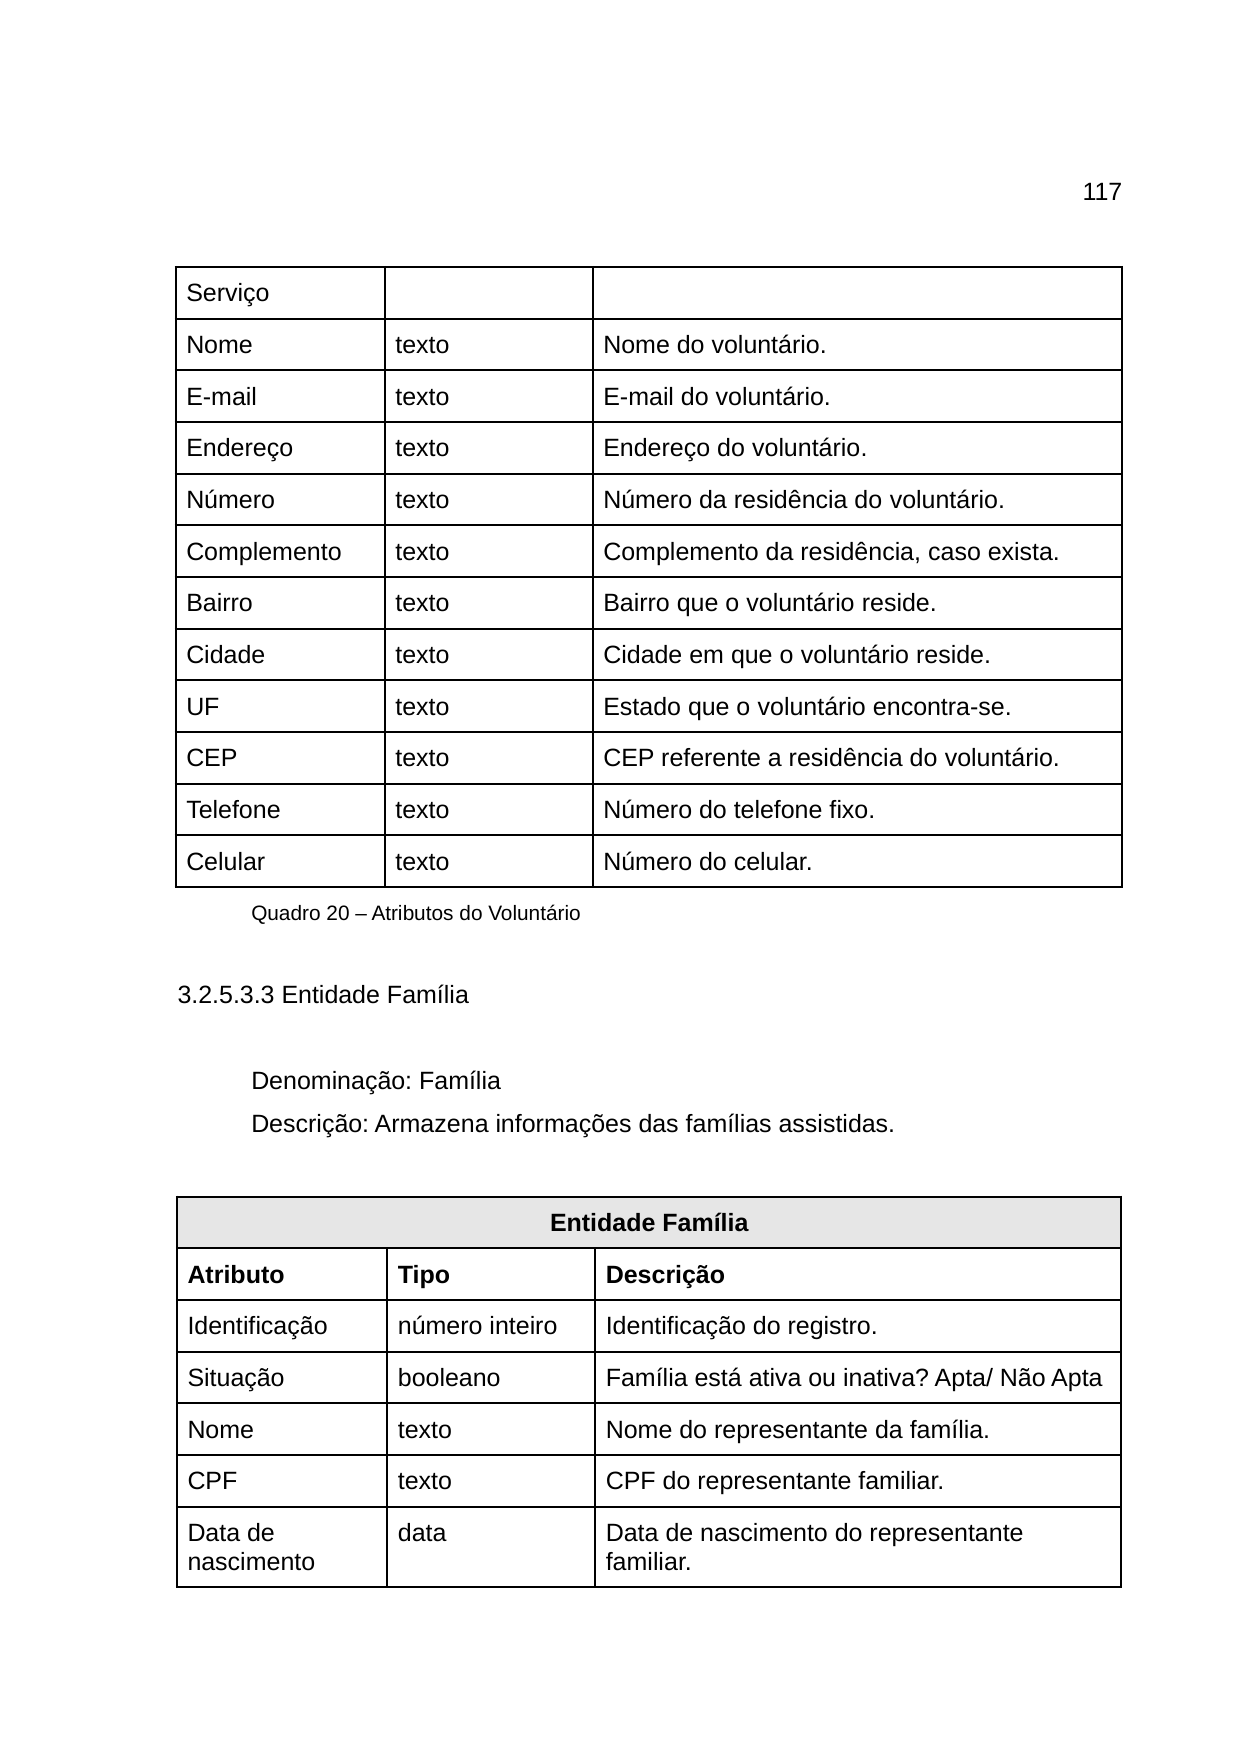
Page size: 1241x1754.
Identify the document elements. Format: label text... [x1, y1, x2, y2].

table_cell texto [386, 320, 592, 369]
table_cell UF [177, 681, 384, 731]
table_cell data [388, 1508, 594, 1586]
table_cell Descrição [596, 1249, 1120, 1299]
table_cell texto [386, 836, 592, 886]
table_cell Tipo [388, 1249, 594, 1299]
table_cell Telefone [177, 785, 384, 834]
table_cell texto [388, 1404, 594, 1454]
table_cell CPF do representante familiar. [596, 1456, 1120, 1506]
table_cell [594, 268, 1121, 317]
table_cell texto [386, 681, 592, 731]
text Denominação: Família [177, 1066, 1122, 1095]
table_cell Serviço [177, 268, 384, 317]
table_cell Número do telefone fixo. [594, 785, 1121, 834]
table_cell CPF [178, 1456, 386, 1506]
table_cell Data de nascimento do representante familiar. [596, 1508, 1120, 1586]
table_cell Número do celular. [594, 836, 1121, 886]
table_cell texto [388, 1456, 594, 1506]
table_cell Situação [178, 1353, 386, 1402]
table_cell Número da residência do voluntário. [594, 475, 1121, 524]
table_cell E-mail do voluntário. [594, 371, 1121, 421]
text Descrição: Armazena informações das famílias assistidas. [177, 1109, 1122, 1138]
table_cell texto [386, 526, 592, 576]
text Quadro 20 – Atributos do Voluntário [177, 900, 1122, 924]
table_cell número inteiro [388, 1301, 594, 1351]
table_cell E-mail [177, 371, 384, 421]
table_cell texto [386, 371, 592, 421]
table_cell Nome [177, 320, 384, 369]
text 3.2.5.3.3 Entidade Família [177, 980, 1122, 1009]
table_cell Estado que o voluntário encontra-se. [594, 681, 1121, 731]
table_cell Cidade em que o voluntário reside. [594, 630, 1121, 679]
table_cell Celular [177, 836, 384, 886]
table_cell Complemento [177, 526, 384, 576]
table_cell texto [386, 475, 592, 524]
table_cell texto [386, 785, 592, 834]
table_cell CEP [177, 733, 384, 782]
table_cell booleano [388, 1353, 594, 1402]
table_cell Complemento da residência, caso exista. [594, 526, 1121, 576]
table_cell Atributo [178, 1249, 386, 1299]
table_cell Data de nascimento [178, 1508, 386, 1586]
table_cell Número [177, 475, 384, 524]
table_cell Identificação [178, 1301, 386, 1351]
table_cell CEP referente a residência do voluntário. [594, 733, 1121, 782]
table_cell Nome [178, 1404, 386, 1454]
table_cell Cidade [177, 630, 384, 679]
table_cell Família está ativa ou inativa? Apta/ Não Apta [596, 1353, 1120, 1402]
table_cell Bairro [177, 578, 384, 627]
table_cell texto [386, 578, 592, 627]
table_header Entidade Família [178, 1198, 1120, 1247]
table_cell texto [386, 423, 592, 472]
table_cell texto [386, 630, 592, 679]
table_cell texto [386, 733, 592, 782]
table_cell Nome do representante da família. [596, 1404, 1120, 1454]
table_cell Bairro que o voluntário reside. [594, 578, 1121, 627]
table_cell [386, 268, 592, 317]
table_cell Nome do voluntário. [594, 320, 1121, 369]
table_cell Endereço [177, 423, 384, 472]
table_cell Endereço do voluntário. [594, 423, 1121, 472]
table_cell Identificação do registro. [596, 1301, 1120, 1351]
